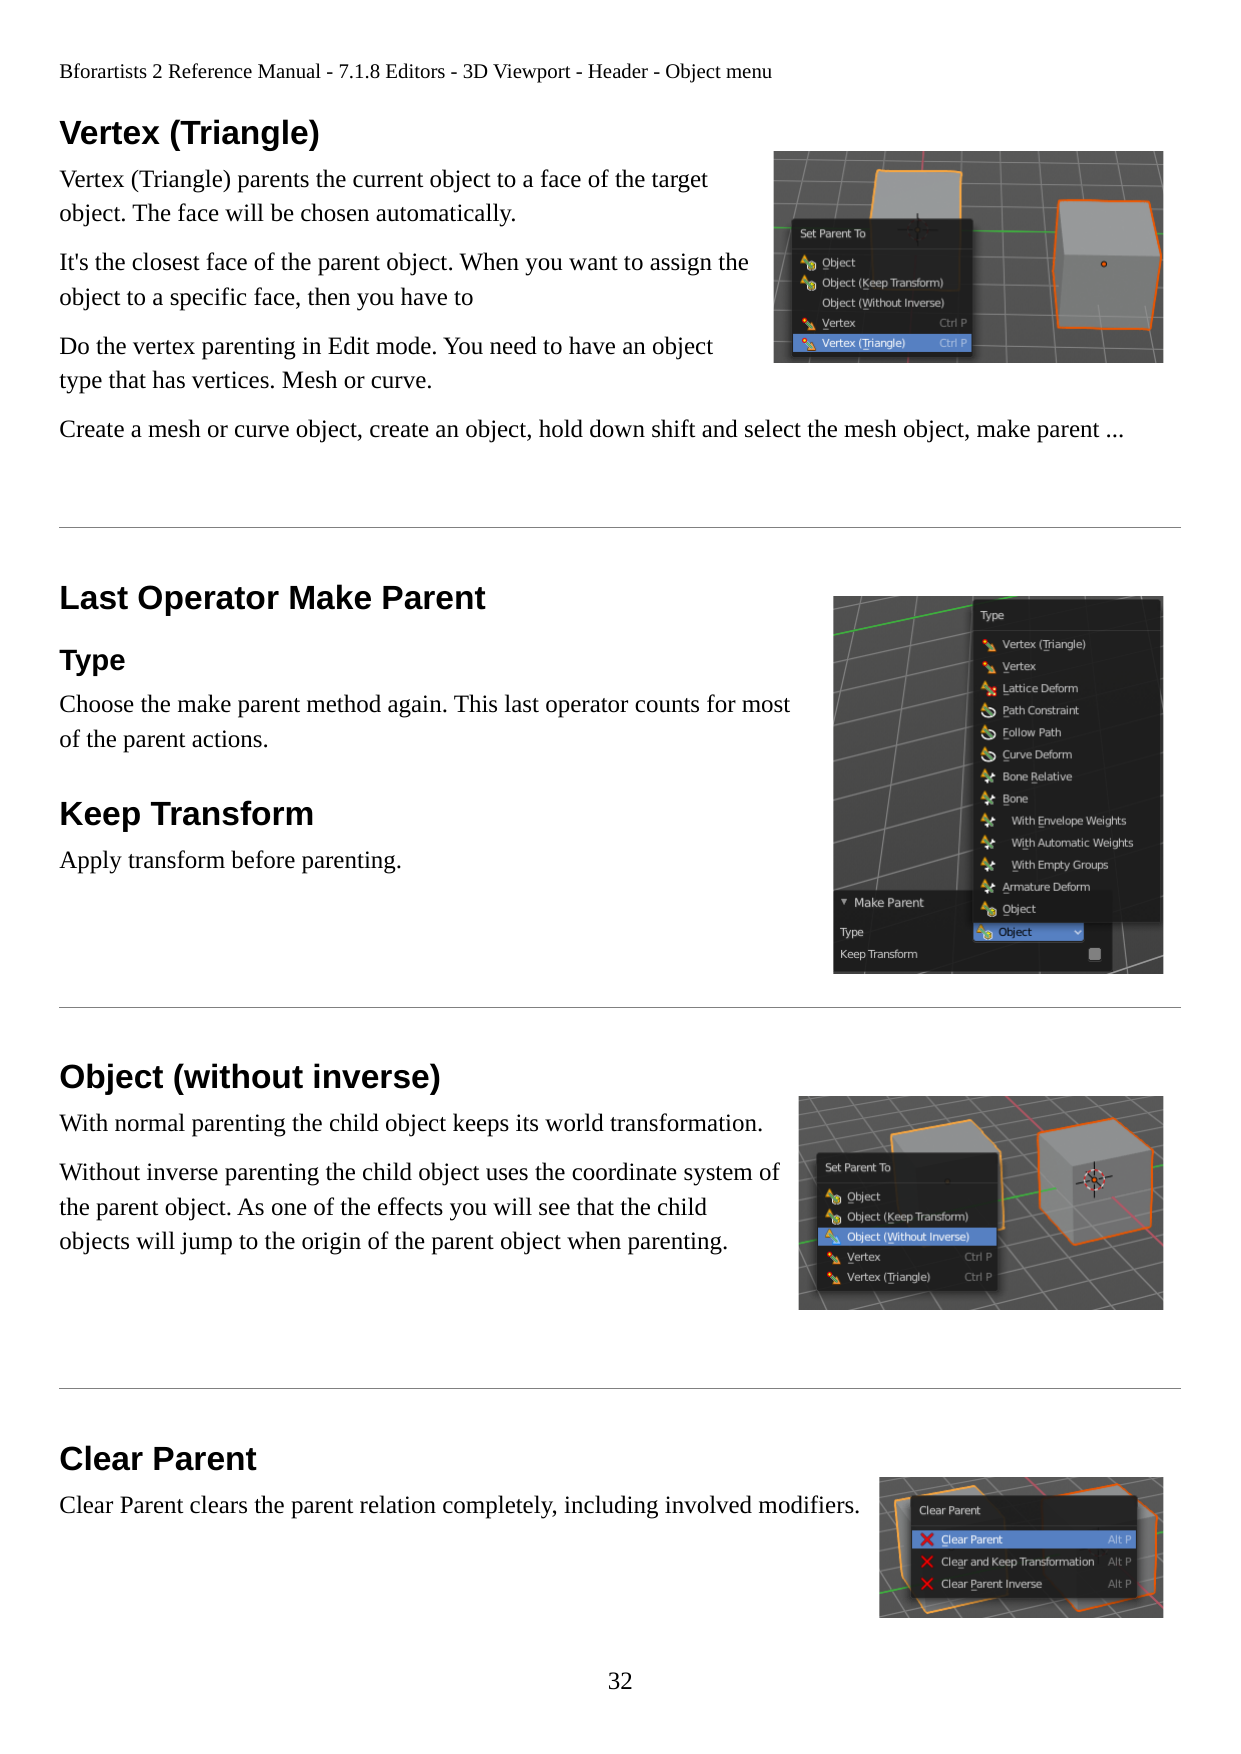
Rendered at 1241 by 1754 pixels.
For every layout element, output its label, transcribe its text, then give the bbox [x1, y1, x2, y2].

text Choose the make parent method again. This last operator counts for most of the parent actions. [59, 689, 833, 753]
text Without inverse parenting the child object uses the coordinate system of the parent object. As one of the effects you will see that the child objects will jump to the origin of the parent object when parenting. [59, 1157, 798, 1255]
text Vertex (Triangle) parents the current object to a face of the target object. The face will be chosen automatically. [59, 164, 773, 227]
subtitle Clear Parent [59, 1438, 1181, 1477]
text Apply transform before parenting. [59, 845, 833, 874]
subtitle Object (without inverse) [59, 1057, 1181, 1096]
subtitle Last Operator Make Parent [59, 577, 1181, 616]
subtitle [1164, 794, 1181, 832]
picture [773, 151, 1164, 363]
text Clear Parent clears the parent relation completely, including involved modifiers. [59, 1490, 879, 1518]
text Do the vertex parenting in Edit mode. You need to have an object type that has vertices. Mesh or curve. [59, 331, 1181, 394]
picture [798, 1096, 1164, 1310]
subtitle Type [59, 643, 833, 677]
subtitle [1164, 643, 1181, 677]
subtitle Vertex (Triangle) [59, 113, 1181, 151]
picture [879, 1477, 1164, 1618]
text With normal parenting the child object keeps its world transformation. [59, 1108, 798, 1137]
text Create a mesh or curve object, create an object, hold down shift and select the mesh object, make parent ... [59, 414, 1181, 443]
subtitle Keep Transform [59, 794, 833, 832]
text It's the closest face of the parent object. When you want to assign the object to a specific face, then you have to [59, 247, 773, 311]
picture [833, 596, 1164, 974]
